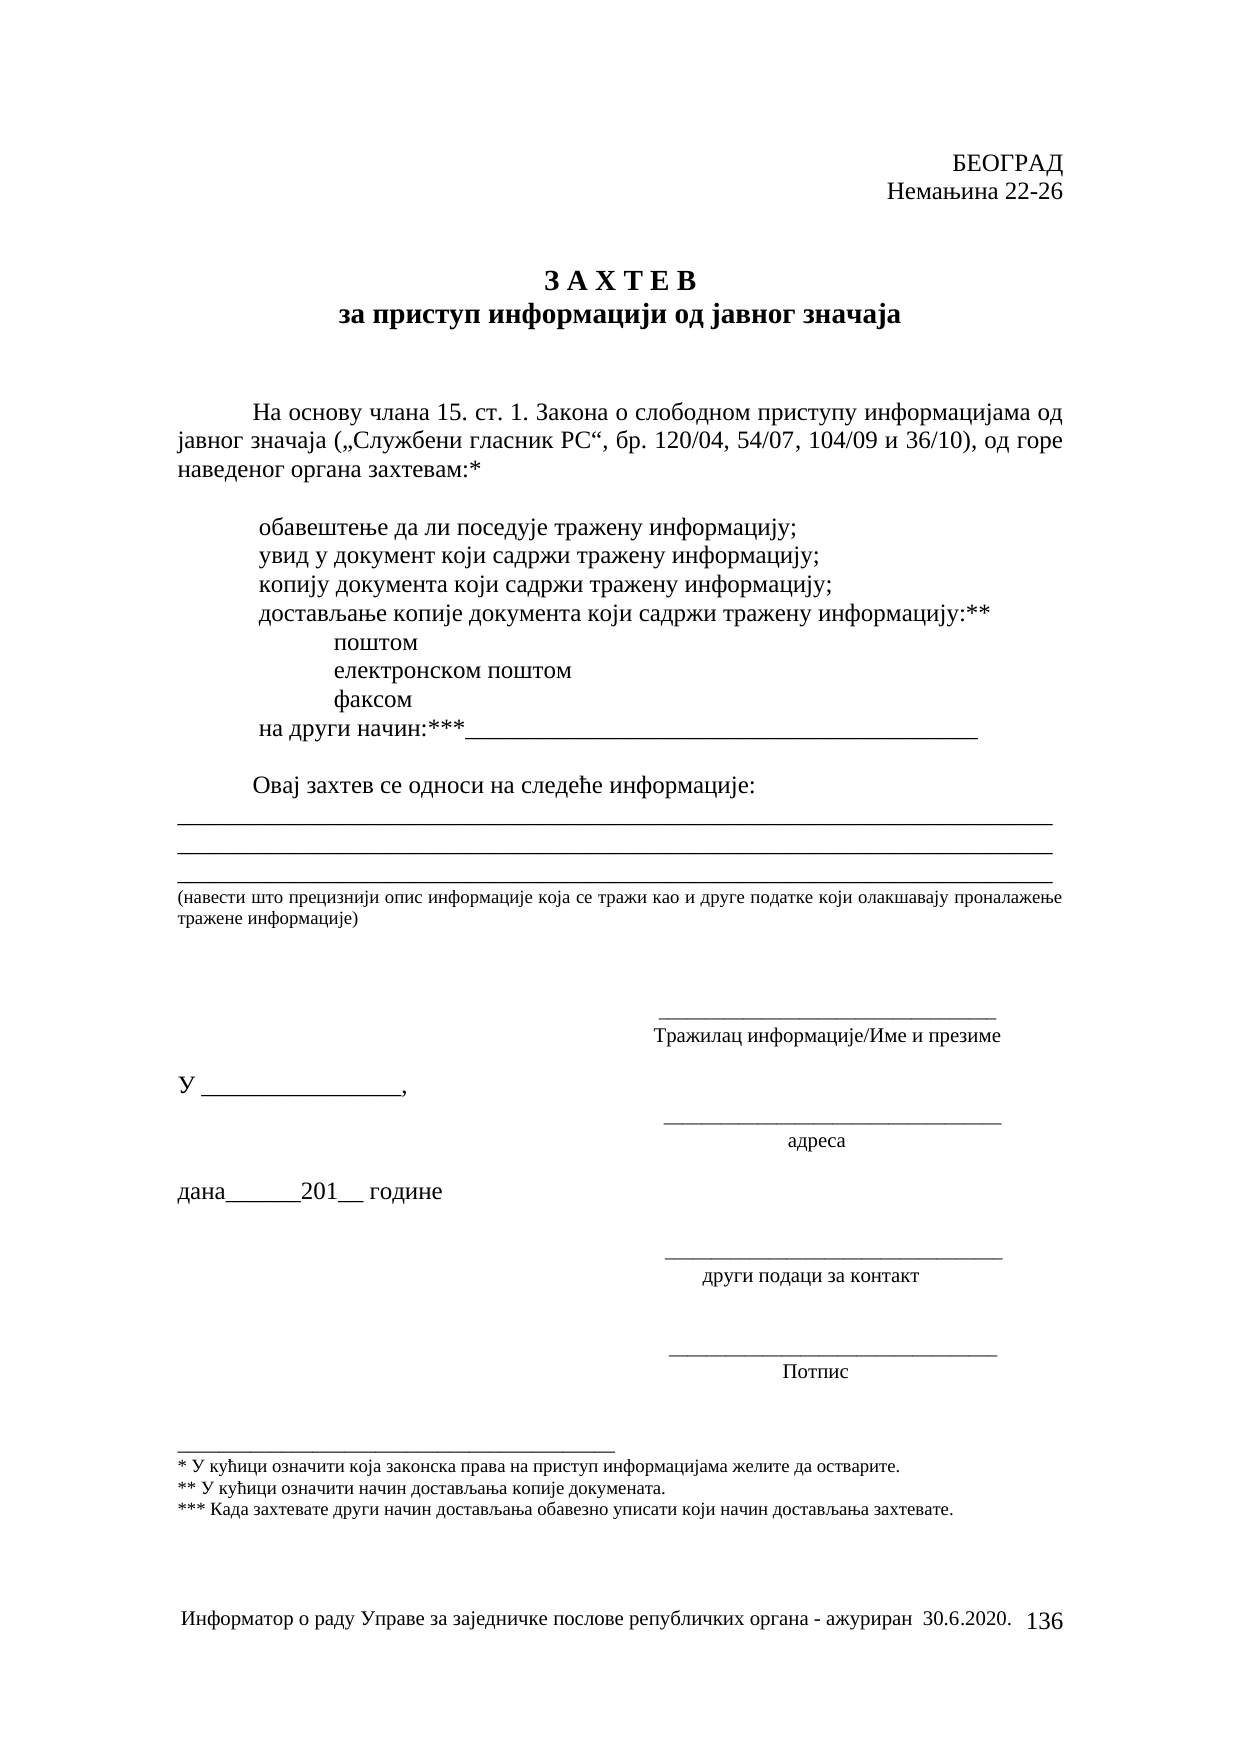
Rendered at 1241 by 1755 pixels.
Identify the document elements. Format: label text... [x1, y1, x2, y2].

text __________________________________________________________________________________________________________________________________________________________________________________________________________________ [177, 799, 1063, 886]
text ⁫ поштом [252, 627, 1063, 656]
text ⁫ увид у документ који садржи тражену информацију; [177, 541, 1063, 569]
text ⁫ копију документа који садржи тражену информацију; [177, 569, 1063, 598]
text З А Х Т Е В [177, 263, 1063, 296]
text ⁫ достављање копије документа који садржи тражену информацију:** [177, 598, 1063, 627]
text ⁫ обавештење да ли поседује тражену информацију; [177, 512, 1063, 541]
text __________________________________________ [177, 1431, 1063, 1455]
text БЕОГРАД [177, 148, 1063, 176]
text ____________________________________ [552, 974, 1063, 1022]
text адреса [177, 1128, 1063, 1152]
text дана______201__ године ____________________________________ [177, 1176, 1063, 1262]
text ___________________________________ [177, 1311, 1063, 1359]
text Овај захтев се односи на следеће информације: [177, 771, 1063, 799]
text На основу члана 15. ст. 1. Закона о слободном приступу информацијама од јавног значаја („Службени гласник РС“, бр. 120/04, 54/07, 104/09 и 36/10), од горе наведеног органа захтевам:* [177, 397, 1063, 483]
text ⁫ факсом [252, 684, 1063, 713]
text ** У кућици означити начин достављања копије докумената. [177, 1477, 1063, 1498]
text *** Када захтевате други начин достављања обавезно уписати који начин достављања захтевате. [177, 1498, 1063, 1520]
text Немањина 22-26 [177, 176, 1063, 205]
text Тражилац информације/Име и презиме [177, 1022, 1063, 1047]
text ⁫ на други начин:***_________________________________________ [177, 713, 1063, 742]
text Потпис [177, 1359, 1063, 1383]
text други подаци за контакт [177, 1262, 1063, 1287]
text за приступ информацији од јавног значаја [177, 296, 1063, 330]
text (навести што прецизнији опис информације која се тражи као и друге податке који олакшавају проналажење тражене информације) [177, 886, 1063, 929]
text ⁫ електронском поштом [252, 656, 1063, 684]
text У ________________, ____________________________________ [177, 1071, 1063, 1128]
text * У кућици означити која законска права на приступ информацијама желите да остварите. [177, 1455, 1063, 1477]
